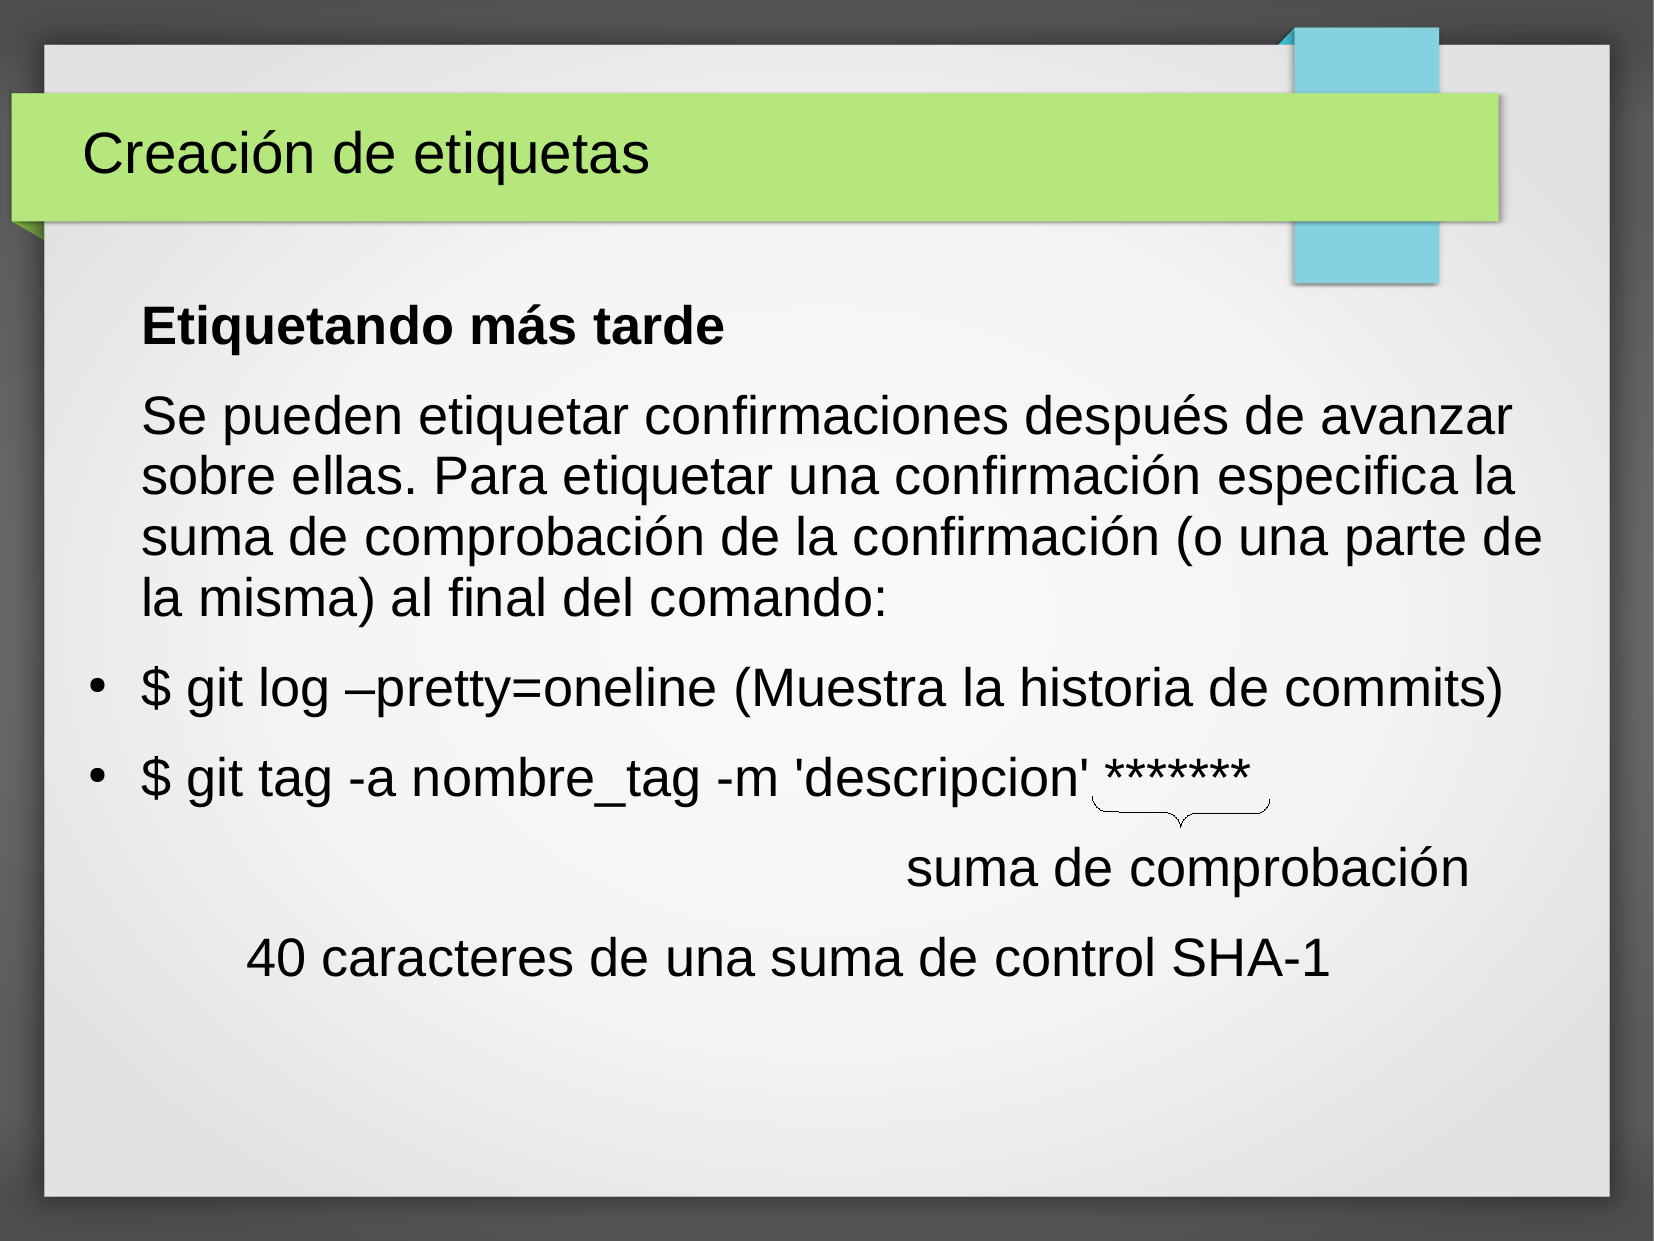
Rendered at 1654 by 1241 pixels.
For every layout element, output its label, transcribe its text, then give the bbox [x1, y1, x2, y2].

list Etiquetando más tarde Se pueden etiquetar confirmaciones después de avanzar sobre ellas. Para etiquetar una confirmación especifica la suma de comprobación de la confirmación (o una parte de la misma) al final del comando: $ git log –pretty=oneline (Muestra la historia de commits) $ git tag -a nombre_tag -m 'descripcion' ******* suma de comprobación 40 caracteres de una suma de control SHA-1 [70, 295, 1559, 1015]
picture [0, 0, 1654, 1241]
title Creación de etiquetas [82, 94, 1264, 213]
